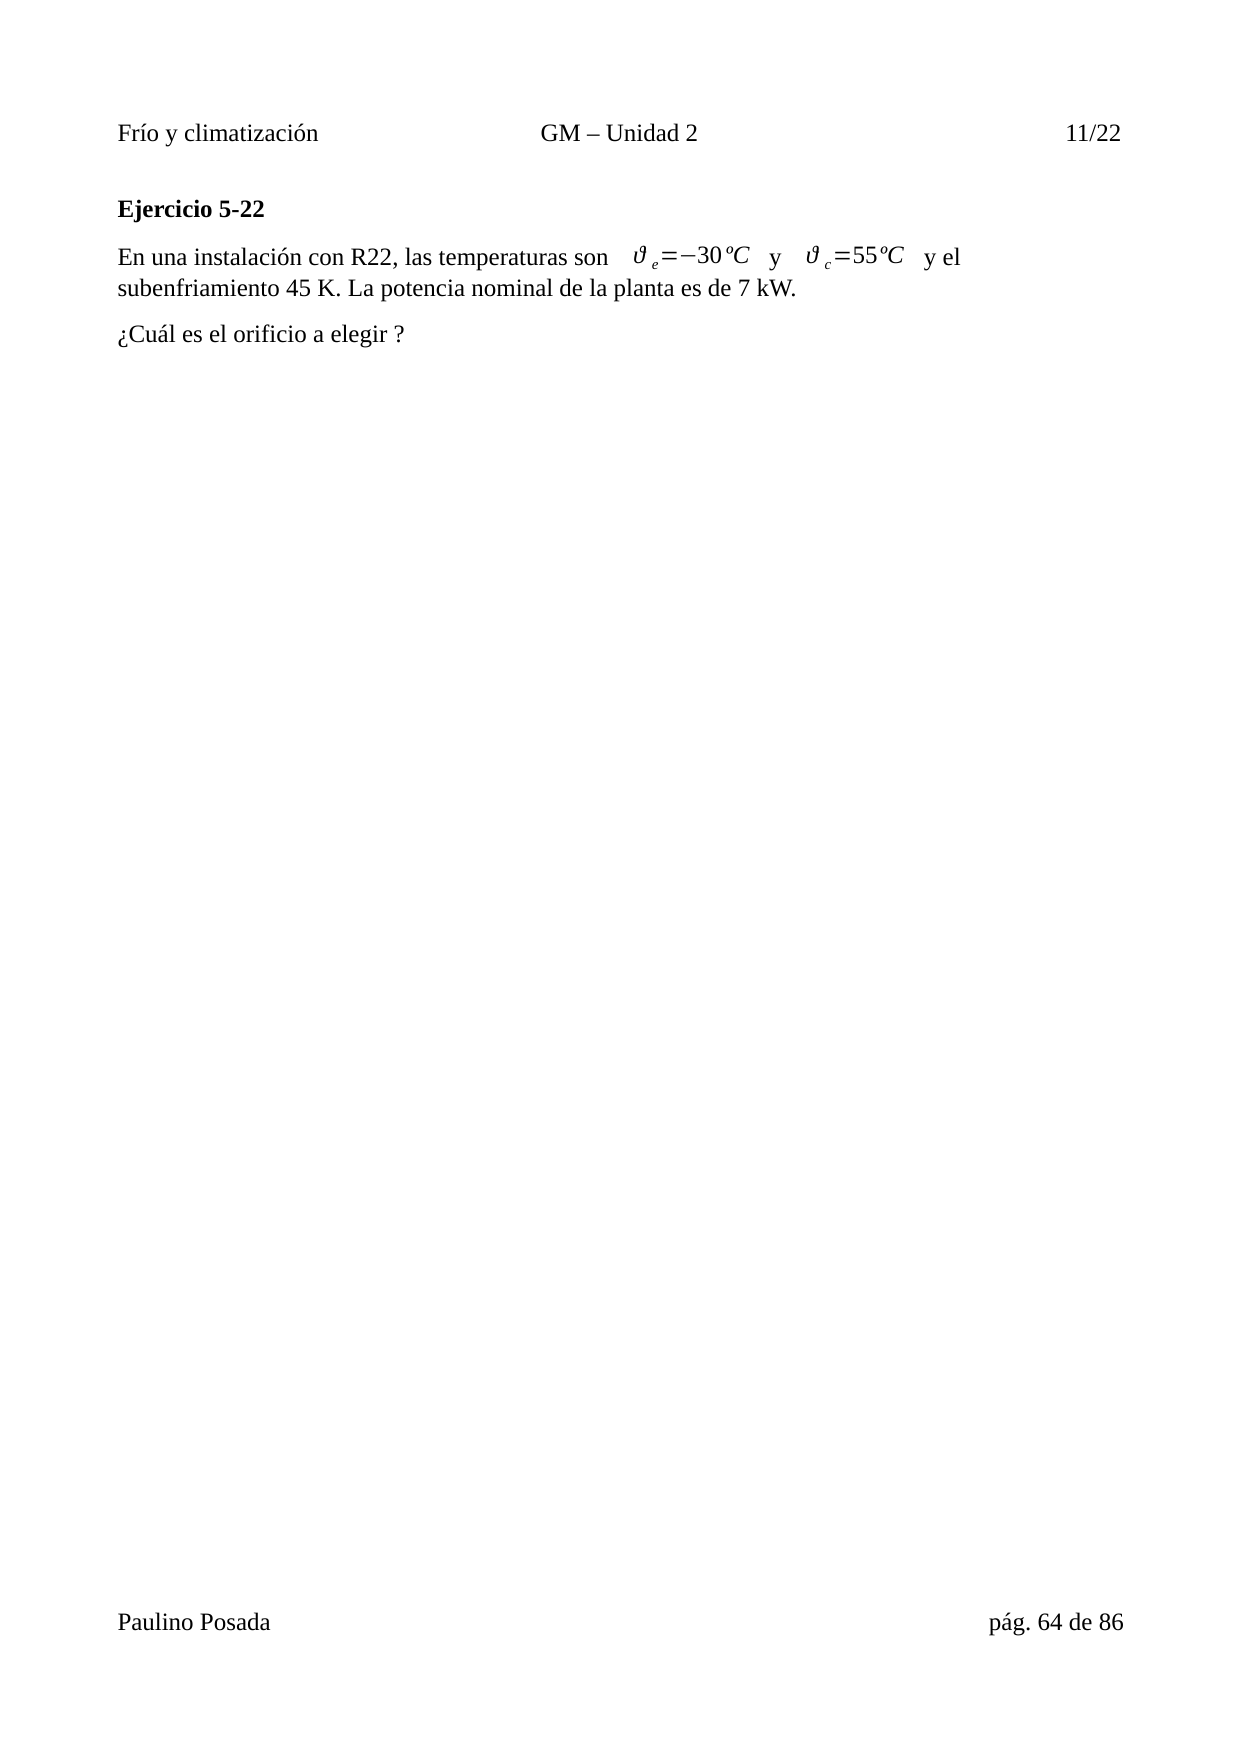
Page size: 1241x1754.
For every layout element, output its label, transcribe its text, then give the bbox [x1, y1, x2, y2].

text En una instalación con R22, las temperaturas son y y el subenfriamiento 45 K. La potencia nominal de la planta es de 7 kW. [117, 241, 1123, 301]
text ¿Cuál es el orificio a elegir ? [117, 319, 1123, 348]
text Ejercicio 5-22 [117, 194, 1123, 223]
